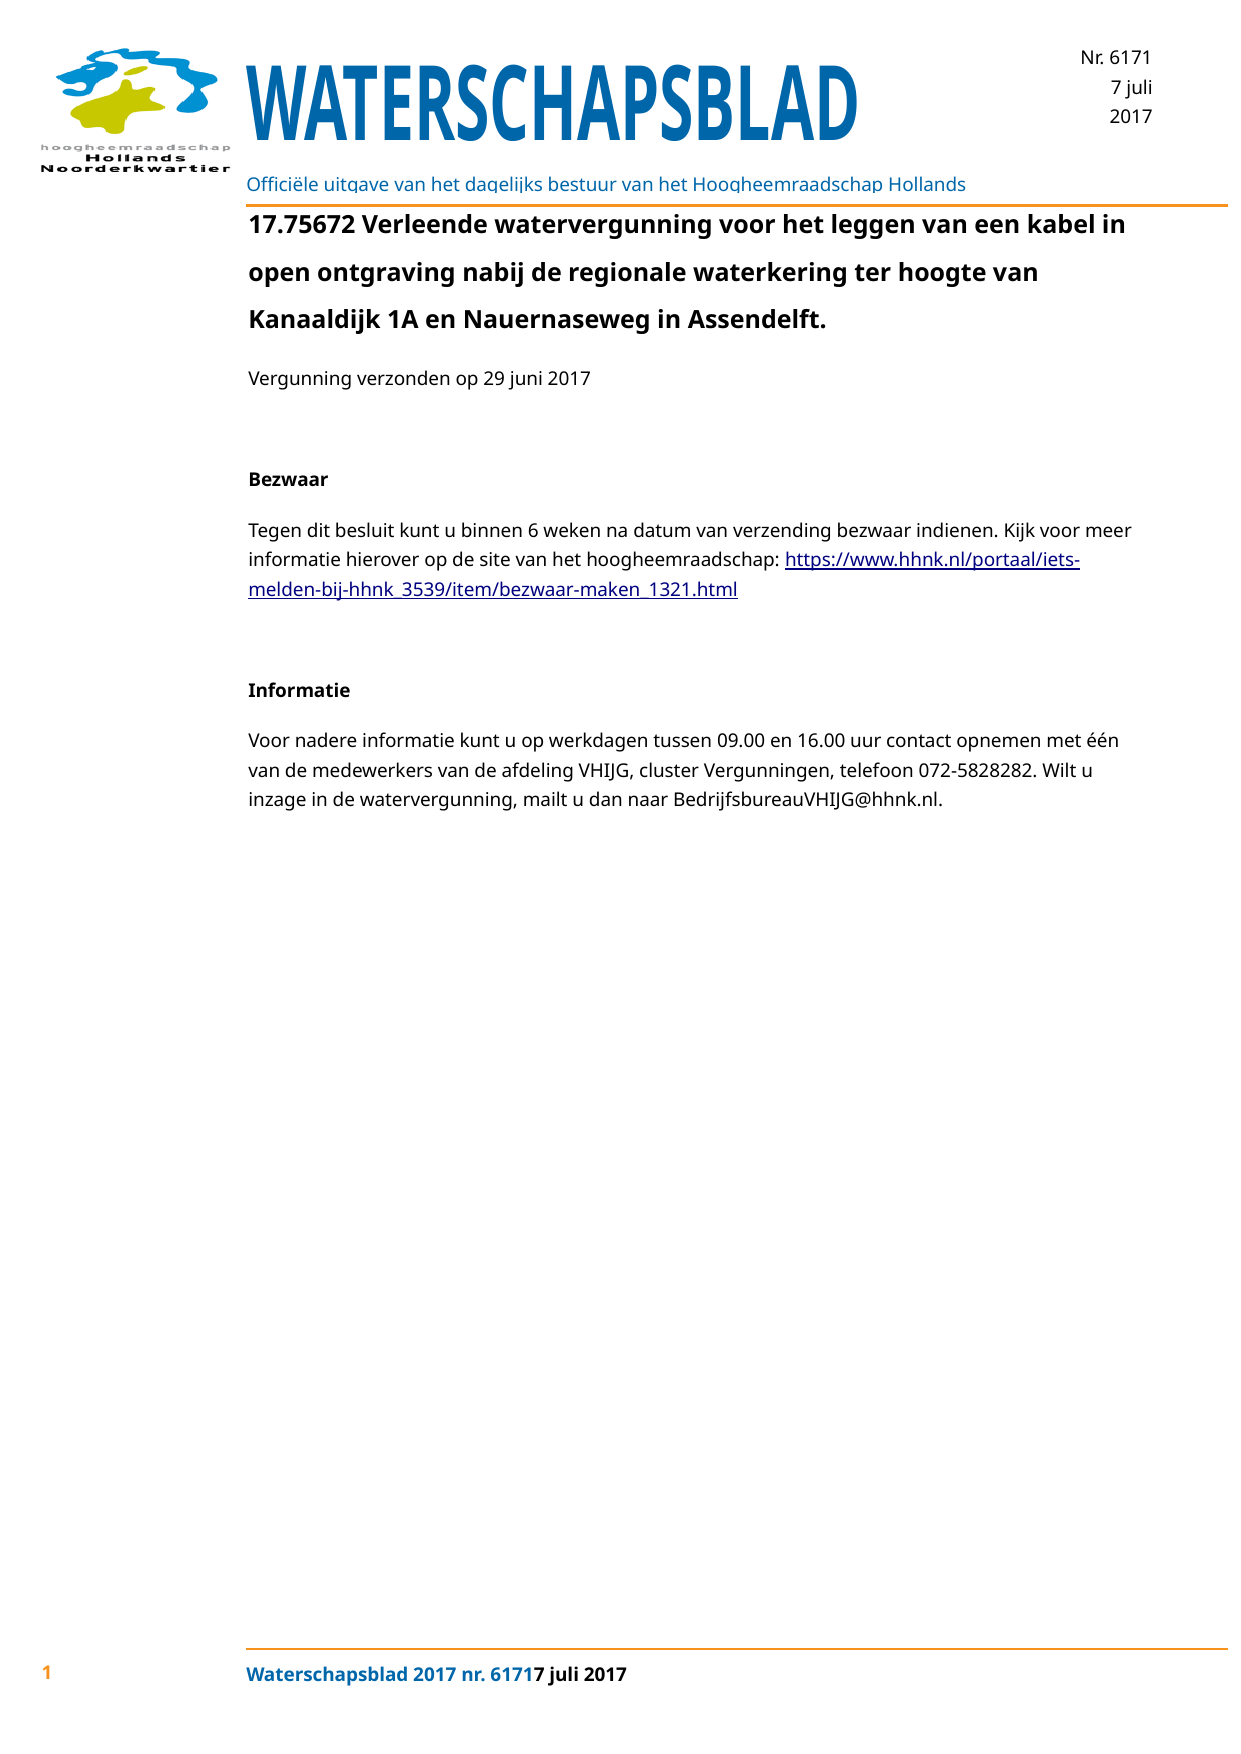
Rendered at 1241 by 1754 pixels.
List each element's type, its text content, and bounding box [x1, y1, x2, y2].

text Tegen dit besluit kunt u binnen 6 weken na datum van verzending bezwaar indienen. Kijk voor meer informatie hierover op de site van het hoogheemraadschap: https://www.hhnk.nl/portaal/iets-melden-bij-hhnk_3539/item/bezwaar-maken_1321.html [248, 517, 1152, 602]
picture [41, 47, 231, 172]
text Bezwaar [248, 466, 1152, 492]
text 17.75672 Verleende watervergunning voor het leggen van een kabel in open ontgraving nabij de regionale waterkering ter hoogte van Kanaaldijk 1A en Nauernaseweg in Assendelft. [248, 207, 1152, 336]
text Vergunning verzonden op 29 juni 2017 [248, 366, 1152, 391]
text Informatie [248, 677, 1152, 702]
text Voor nadere informatie kunt u op werkdagen tussen 09.00 en 16.00 uur contact opnemen met één van de medewerkers van de afdeling VHIJG, cluster Vergunningen, telefoon 072-5828282. Wilt u inzage in de watervergunning, mailt u dan naar BedrijfsbureauVHIJG@hhnk.nl. [248, 727, 1152, 812]
